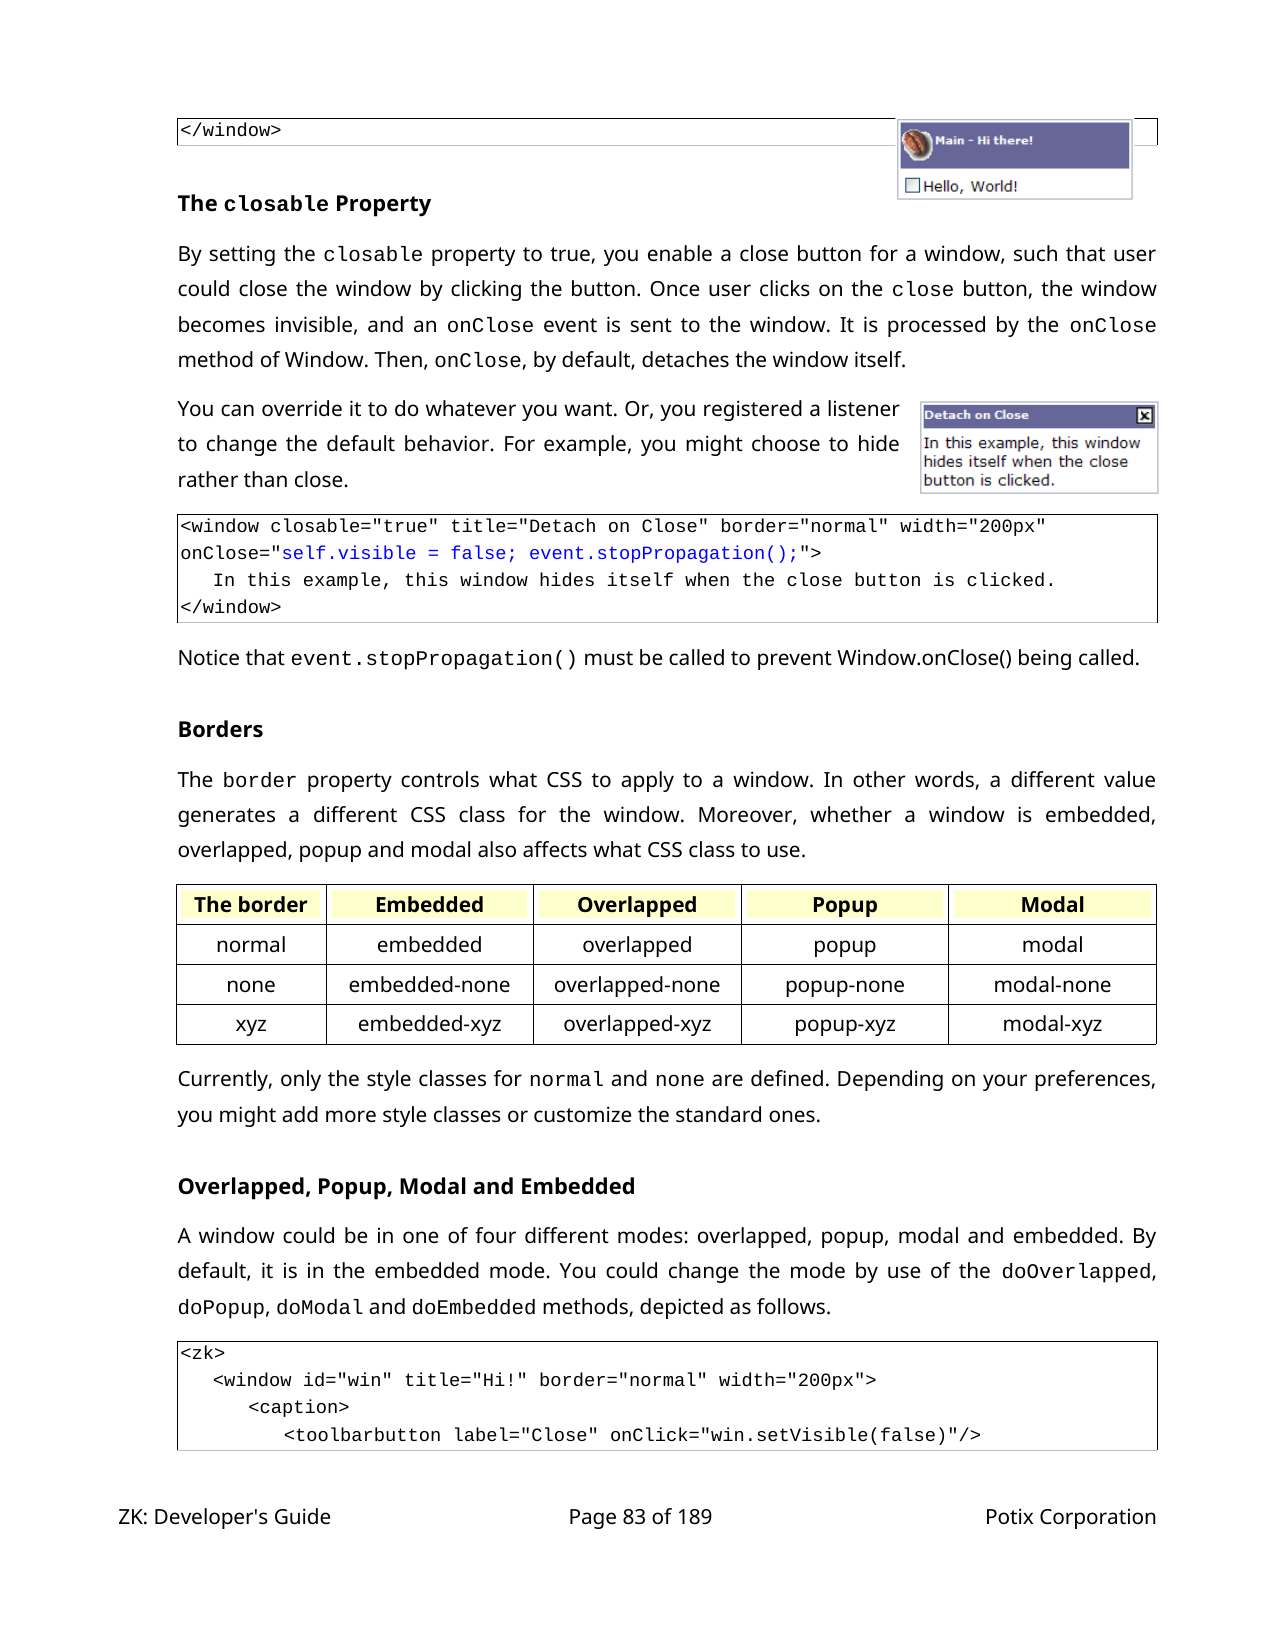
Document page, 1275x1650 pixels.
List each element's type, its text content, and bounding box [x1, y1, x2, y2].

table_cell popup-none [742, 965, 948, 1004]
text A window could be in one of four different modes: overlapped, popup, modal and embedded. By default, it is in the embedded mode. You could change the mode by use of the doOverlapped, doPopup, doModal and doEmbedded methods, depicted as follows. [177, 1221, 1157, 1320]
text You can override it to do whatever you want. Or, you registered a listener to change the default behavior. For example, you might choose to hide rather than close. [177, 394, 1157, 493]
subtitle Borders [177, 714, 1157, 744]
table_cell overlapped [534, 925, 741, 964]
text By setting the closable property to true, you enable a close button for a window, such that user could close the window by clicking the button. Once user clicks on the close button, the window becomes invisible, and an onClose event is sent to the window. It is processed by the onClose method of Window. Then, onClose, by default, detaches the window itself. [177, 239, 1157, 374]
table_cell none [177, 965, 326, 1004]
text <zk> [178, 1342, 1157, 1365]
table_header Overlapped [534, 885, 741, 924]
text [1135, 119, 1157, 145]
picture [918, 398, 1162, 495]
text In this example, this window hides itself when the close button is clicked. [178, 568, 1157, 592]
table_cell overlapped-none [534, 965, 741, 1004]
table_header Embedded [327, 885, 533, 924]
subtitle Overlapped, Popup, Modal and Embedded [177, 1171, 1157, 1201]
table_cell embedded [327, 925, 533, 964]
text The border property controls what CSS to apply to a window. In other words, a different value generates a different CSS class for the window. Moreover, whether a window is embedded, overlapped, popup and modal also affects what CSS class to use. [177, 765, 1157, 864]
table_cell popup-xyz [742, 1005, 948, 1044]
table_cell modal-none [949, 965, 1156, 1004]
subtitle The closable Property [177, 188, 1157, 218]
picture [895, 118, 1135, 202]
text <toolbarbutton label="Close" onClick="win.setVisible(false)"/> [178, 1423, 1157, 1450]
table_cell embedded-xyz [327, 1005, 533, 1044]
table_cell modal [949, 925, 1156, 964]
text <caption> [178, 1395, 1157, 1420]
table_cell embedded-none [327, 965, 533, 1004]
text </window> [178, 119, 895, 145]
table_header The border [177, 885, 326, 924]
table_cell xyz [177, 1005, 326, 1044]
text onClose="self.visible = false; event.stopPropagation();"> [178, 541, 1157, 565]
table_cell overlapped-xyz [534, 1005, 741, 1044]
text Notice that event.stopPropagation() must be called to prevent Window.onClose() being called. [177, 643, 1157, 672]
text Currently, only the style classes for normal and none are defined. Depending on your preferences, you might add more style classes or customize the standard ones. [177, 1064, 1157, 1128]
table_cell popup [742, 925, 948, 964]
text <window closable="true" title="Detach on Close" border="normal" width="200px" [178, 515, 1157, 538]
text <window id="win" title="Hi!" border="normal" width="200px"> [178, 1368, 1157, 1392]
table_header Modal [949, 885, 1156, 924]
text </window> [178, 595, 1157, 622]
table_header Popup [742, 885, 948, 924]
table_cell modal-xyz [949, 1005, 1156, 1044]
table_cell normal [177, 925, 326, 964]
